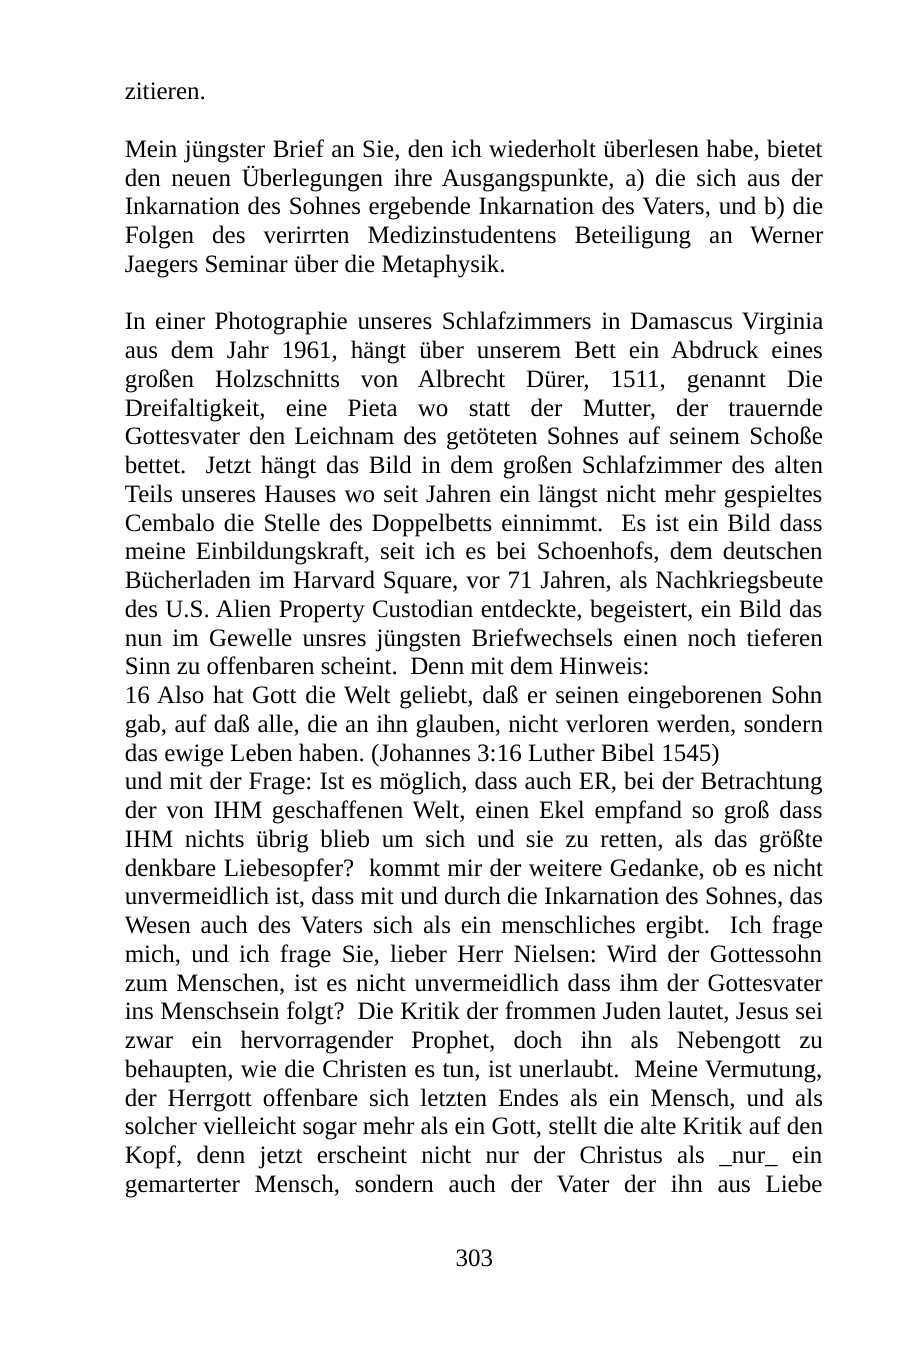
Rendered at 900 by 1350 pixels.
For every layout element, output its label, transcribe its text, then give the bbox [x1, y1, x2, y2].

text zitieren. [124, 76, 823, 105]
text Mein jüngster Brief an Sie, den ich wiederholt überlesen habe, bietet den neuen Überlegungen ihre Ausgangspunkte, a) die sich aus der Inkarnation des Sohnes ergebende Inkarnation des Vaters, und b) die Folgen des verirrten Medizinstudentens Beteiligung an Werner Jaegers Seminar über die Metaphysik. [124, 134, 823, 278]
text 16 Also hat Gott die Welt geliebt, daß er seinen eingeborenen Sohn gab, auf daß alle, die an ihn glauben, nicht verloren werden, sondern das ewige Leben haben. (Johannes 3:16 Luther Bibel 1545) [124, 680, 823, 766]
text In einer Photographie unseres Schlafzimmers in Damascus Virginia aus dem Jahr 1961, hängt über unserem Bett ein Abdruck eines großen Holzschnitts von Albrecht Dürer, 1511, genannt Die Dreifaltigkeit, eine Pieta wo statt der Mutter, der trauernde Gottesvater den Leichnam des getöteten Sohnes auf seinem Schoße bettet. Jetzt hängt das Bild in dem großen Schlafzimmer des alten Teils unseres Hauses wo seit Jahren ein längst nicht mehr gespieltes Cembalo die Stelle des Doppelbetts einnimmt. Es ist ein Bild dass meine Einbildungskraft, seit ich es bei Schoenhofs, dem deutschen Bücherladen im Harvard Square, vor 71 Jahren, als Nachkriegsbeute des U.S. Alien Property Custodian entdeckte, begeistert, ein Bild das nun im Gewelle unsres jüngsten Briefwechsels einen noch tieferen Sinn zu offenbaren scheint. Denn mit dem Hinweis: [124, 306, 823, 680]
text und mit der Frage: Ist es möglich, dass auch ER, bei der Betrachtung der von IHM geschaffenen Welt, einen Ekel empfand so groß dass IHM nichts übrig blieb um sich und sie zu retten, als das größte denkbare Liebesopfer? kommt mir der weitere Gedanke, ob es nicht unvermeidlich ist, dass mit und durch die Inkarnation des Sohnes, das Wesen auch des Vaters sich als ein menschliches ergibt. Ich frage mich, und ich frage Sie, lieber Herr Nielsen: Wird der Gottessohn zum Menschen, ist es nicht unvermeidlich dass ihm der Gottesvater ins Menschsein folgt? Die Kritik der frommen Juden lautet, Jesus sei zwar ein hervorragender Prophet, doch ihn als Nebengott zu behaupten, wie die Christen es tun, ist unerlaubt. Meine Vermutung, der Herrgott offenbare sich letzten Endes als ein Mensch, und als solcher vielleicht sogar mehr als ein Gott, stellt die alte Kritik auf den Kopf, denn jetzt erscheint nicht nur der Christus als _nur_ ein gemarterter Mensch, sondern auch der Vater der ihn aus Liebe [124, 766, 823, 1198]
